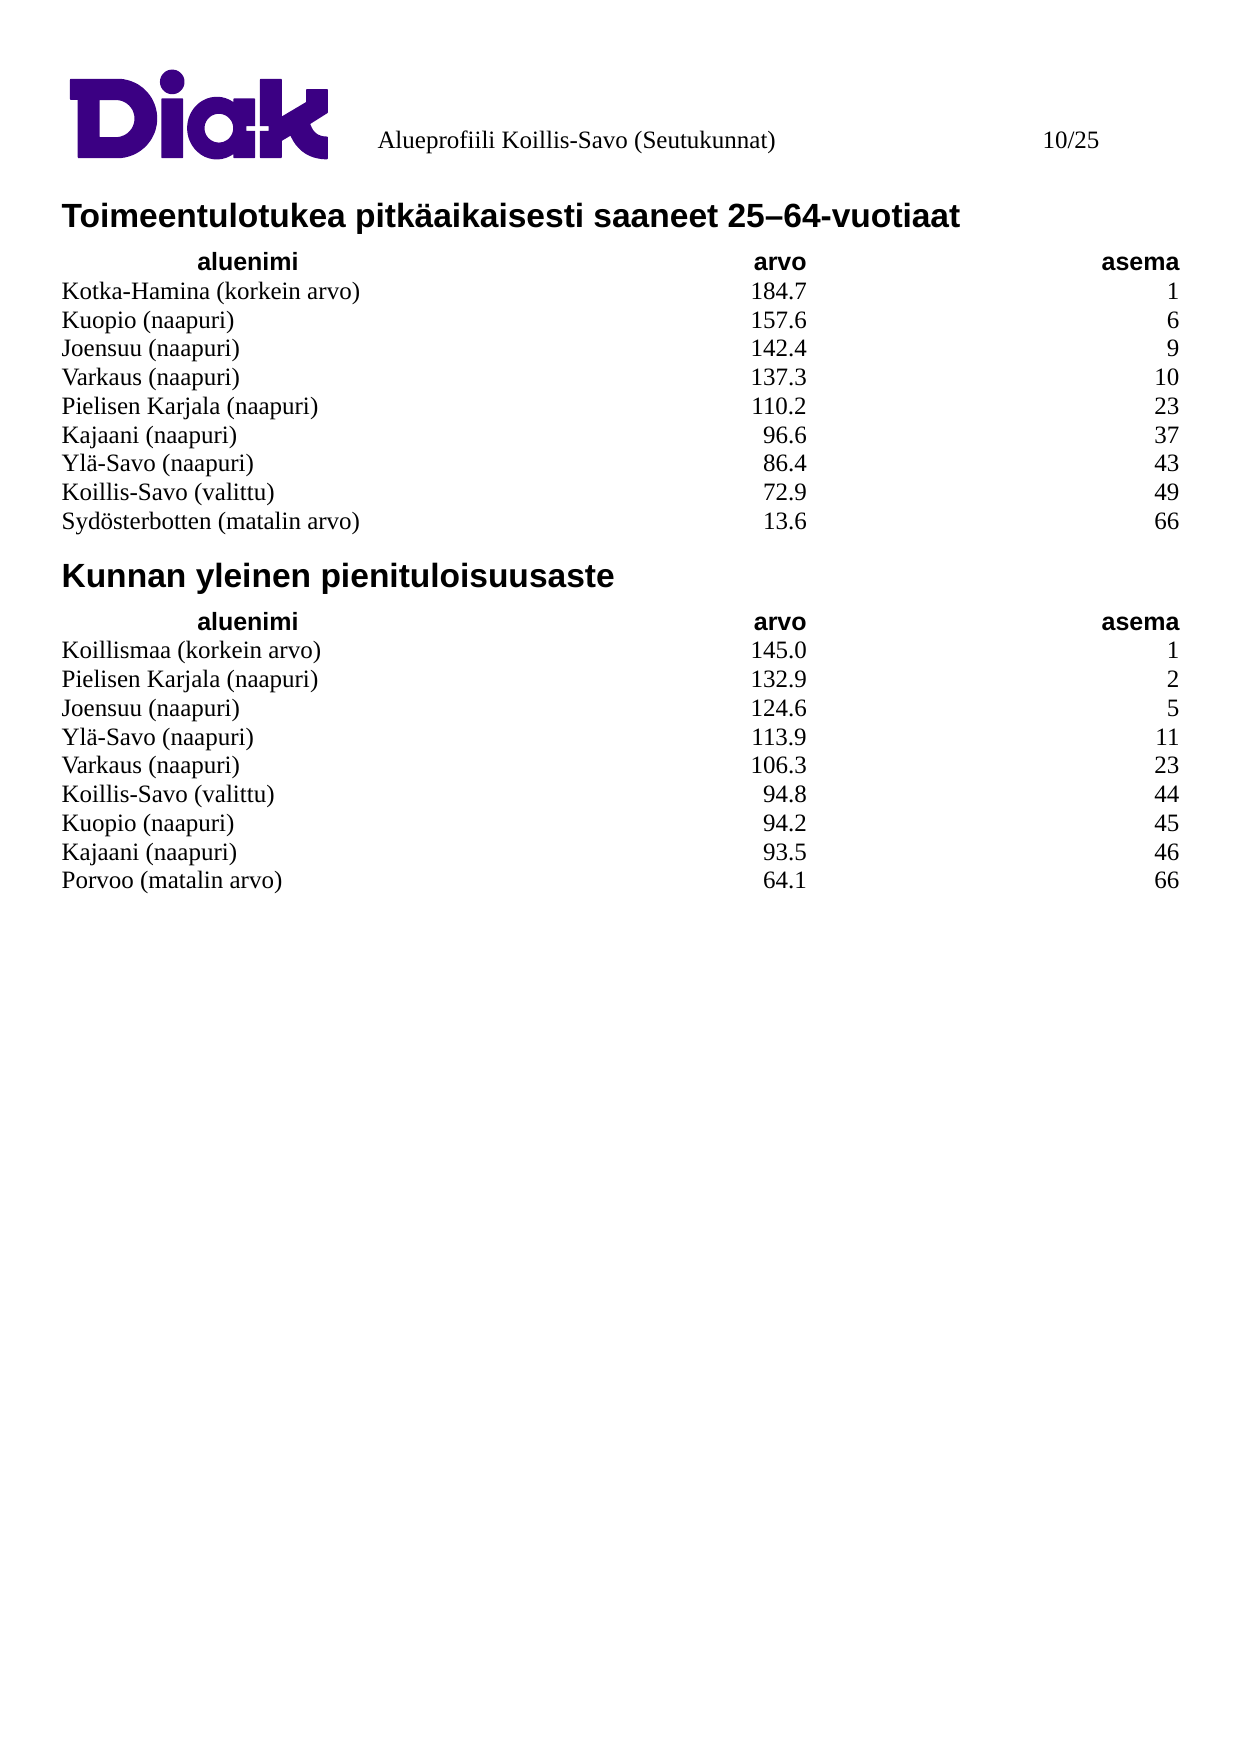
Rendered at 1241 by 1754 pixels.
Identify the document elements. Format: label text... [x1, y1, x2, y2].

table_cell 6 [806, 305, 1179, 333]
table_cell 45 [806, 808, 1179, 837]
table_cell Kajaani (naapuri) [61, 837, 434, 866]
table_cell 157.6 [434, 305, 806, 333]
table_cell 10 [806, 362, 1179, 391]
table_cell Varkaus (naapuri) [61, 362, 434, 391]
table_header asema [806, 607, 1179, 636]
table_cell 66 [806, 866, 1179, 894]
table_header aluenimi [61, 607, 434, 636]
table_cell 110.2 [434, 391, 806, 420]
table_cell 137.3 [434, 362, 806, 391]
table_header asema [806, 247, 1179, 276]
table_cell Ylä-Savo (naapuri) [61, 449, 434, 477]
table_cell 64.1 [434, 866, 806, 894]
table_cell 184.7 [434, 276, 806, 305]
table_cell Joensuu (naapuri) [61, 693, 434, 722]
table_cell 94.8 [434, 779, 806, 808]
table_cell Joensuu (naapuri) [61, 334, 434, 362]
table_cell 23 [806, 751, 1179, 779]
table_cell Pielisen Karjala (naapuri) [61, 391, 434, 420]
table_cell 9 [806, 334, 1179, 362]
table_cell 2 [806, 664, 1179, 693]
table_cell 49 [806, 477, 1179, 506]
table_cell 37 [806, 420, 1179, 448]
table_cell Kajaani (naapuri) [61, 420, 434, 448]
table_cell Pielisen Karjala (naapuri) [61, 664, 434, 693]
table_cell Varkaus (naapuri) [61, 751, 434, 779]
table_header arvo [434, 607, 806, 636]
table_cell Koillis-Savo (valittu) [61, 779, 434, 808]
table_cell 44 [806, 779, 1179, 808]
table_cell 1 [806, 636, 1179, 664]
table_cell Ylä-Savo (naapuri) [61, 722, 434, 751]
table_cell 46 [806, 837, 1179, 866]
table_cell 113.9 [434, 722, 806, 751]
table_cell 145.0 [434, 636, 806, 664]
table_cell 93.5 [434, 837, 806, 866]
table_cell Kotka-Hamina (korkein arvo) [61, 276, 434, 305]
table_cell 1 [806, 276, 1179, 305]
table_cell 5 [806, 693, 1179, 722]
table_cell 106.3 [434, 751, 806, 779]
table_cell 66 [806, 506, 1179, 535]
table_cell Koillis-Savo (valittu) [61, 477, 434, 506]
subtitle Kunnan yleinen pienituloisuusaste [61, 556, 1179, 594]
table_cell 94.2 [434, 808, 806, 837]
table_cell 43 [806, 449, 1179, 477]
table_cell Porvoo (matalin arvo) [61, 866, 434, 894]
table_cell 132.9 [434, 664, 806, 693]
table_cell Koillismaa (korkein arvo) [61, 636, 434, 664]
subtitle Toimeentulotukea pitkäaikaisesti saaneet 25–64-vuotiaat [61, 196, 1179, 235]
table_cell 23 [806, 391, 1179, 420]
table_cell Kuopio (naapuri) [61, 305, 434, 333]
table_cell 11 [806, 722, 1179, 751]
table_cell 124.6 [434, 693, 806, 722]
table_cell 72.9 [434, 477, 806, 506]
table_cell Sydösterbotten (matalin arvo) [61, 506, 434, 535]
table_cell 13.6 [434, 506, 806, 535]
table_cell Kuopio (naapuri) [61, 808, 434, 837]
table_header aluenimi [61, 247, 434, 276]
table_cell 142.4 [434, 334, 806, 362]
table_cell 86.4 [434, 449, 806, 477]
table_header arvo [434, 247, 806, 276]
table_cell 96.6 [434, 420, 806, 448]
